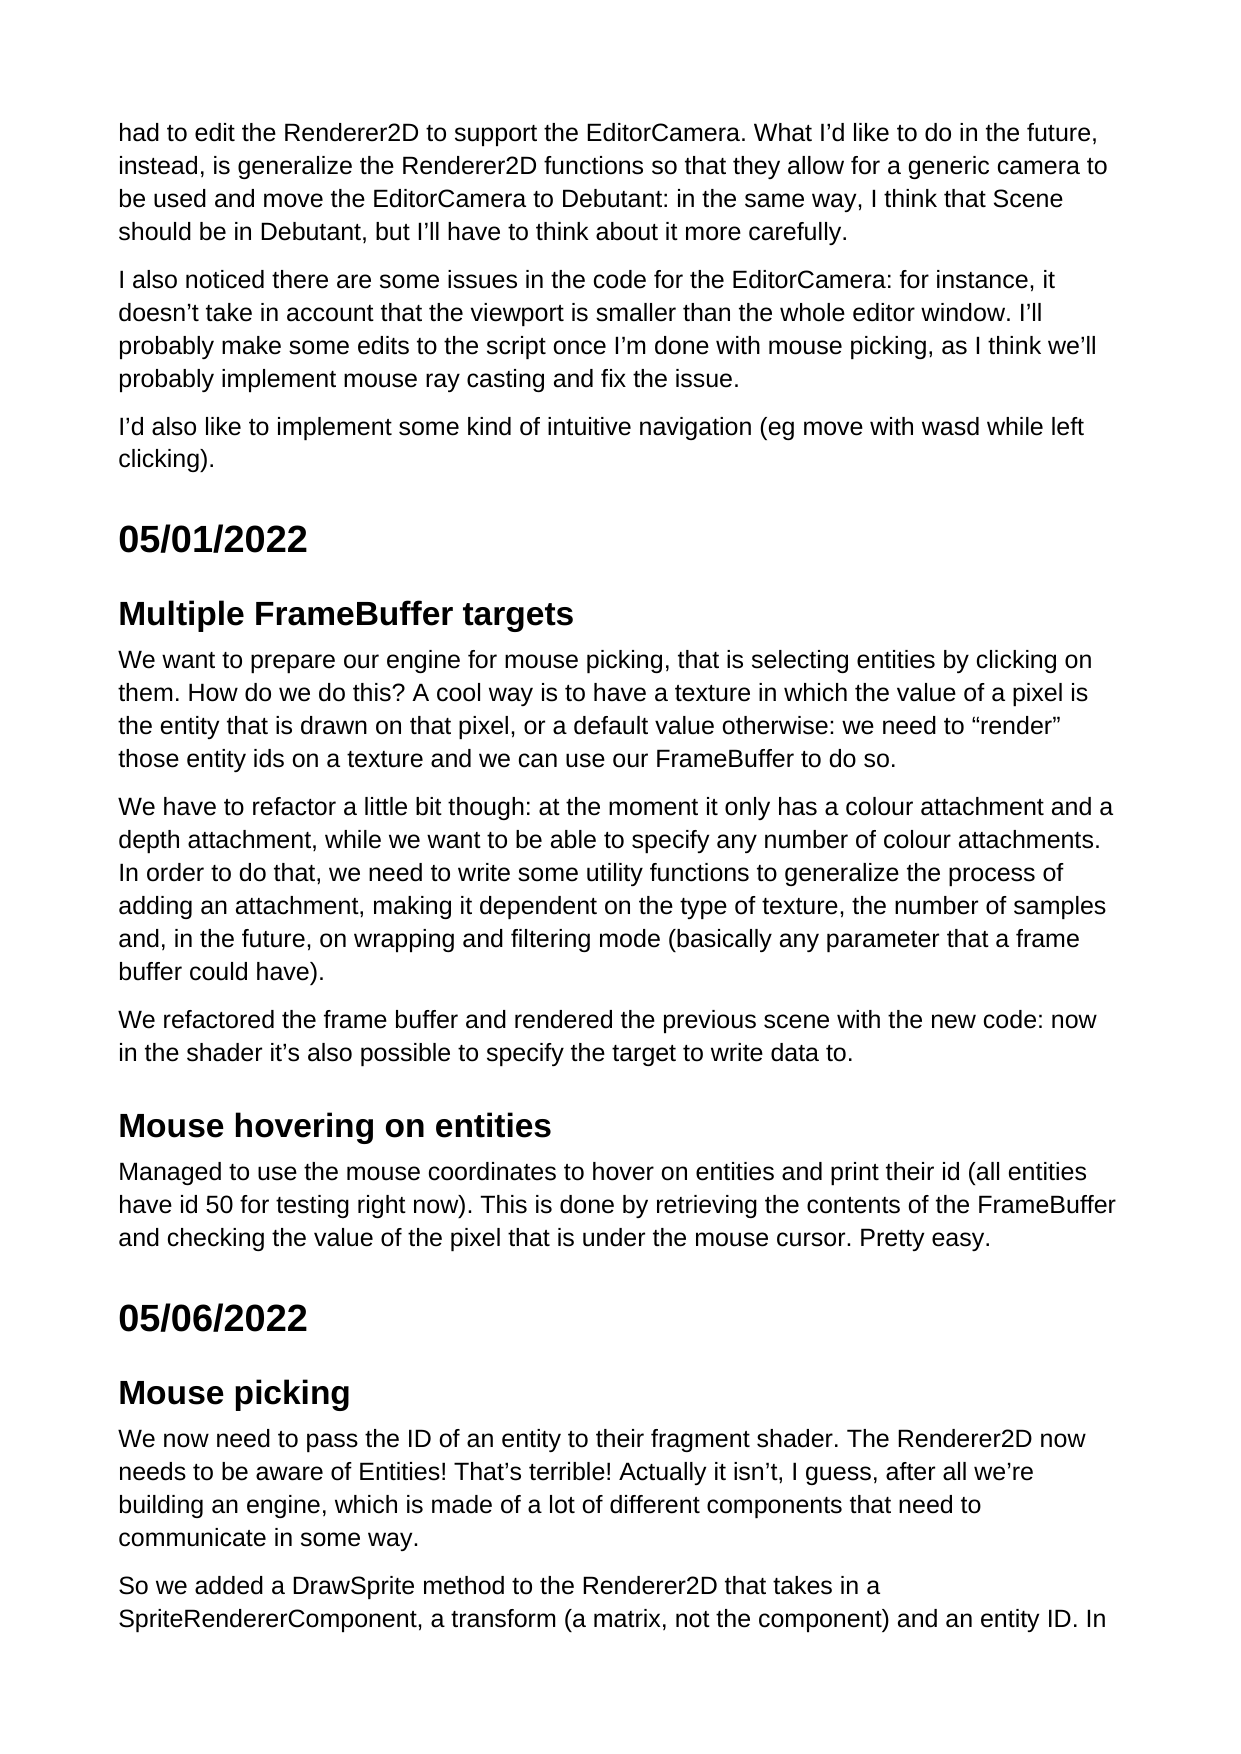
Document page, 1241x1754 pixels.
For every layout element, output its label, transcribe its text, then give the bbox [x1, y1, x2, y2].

subtitle Mouse picking [118, 1373, 1122, 1411]
text I also noticed there are some issues in the code for the EditorCamera: for instance, it doesn’t take in account that the viewport is smaller than the whole editor window. I’ll probably make some edits to the script once I’m done with mouse picking, as I think we’ll probably implement mouse ray casting and fix the issue. [118, 265, 1122, 393]
text We want to prepare our engine for mouse picking, that is selecting entities by clicking on them. How do we do this? A cool way is to have a texture in which the value of a pixel is the entity that is drawn on that pixel, or a default value otherwise: we need to “render” those entity ids on a texture and we can use our FrameBuffer to do so. [118, 645, 1122, 773]
text We now need to pass the ID of an entity to their fragment shader. The Renderer2D now needs to be aware of Entities! That’s terrible! Actually it isn’t, I guess, after all we’re building an engine, which is made of a lot of different components that need to communicate in some way. [118, 1424, 1122, 1552]
subtitle 05/01/2022 [118, 517, 1122, 561]
subtitle Multiple FrameBuffer targets [118, 594, 1122, 633]
text So we added a DrawSprite method to the Renderer2D that takes in a SpriteRendererComponent, a transform (a matrix, not the component) and an entity ID. In [118, 1571, 1122, 1632]
text had to edit the Renderer2D to support the EditorCamera. What I’d like to do in the future, instead, is generalize the Renderer2D functions so that they allow for a generic camera to be used and move the EditorCamera to Debutant: in the same way, I think that Scene should be in Debutant, but I’ll have to think about it more carefully. [118, 118, 1122, 246]
text We refactored the frame buffer and rendered the previous scene with the new code: now in the shader it’s also possible to specify the target to write data to. [118, 1004, 1122, 1066]
subtitle 05/06/2022 [118, 1296, 1122, 1339]
text Managed to use the mouse coordinates to hover on entities and print their id (all entities have id 50 for testing right now). This is done by retrieving the contents of the FrameBuffer and checking the value of the pixel that is under the mouse cursor. Pretty easy. [118, 1157, 1122, 1252]
text We have to refactor a little bit though: at the moment it only has a colour attachment and a depth attachment, while we want to be able to specify any number of colour attachments. In order to do that, we need to write some utility functions to generalize the process of adding an attachment, making it dependent on the type of texture, the number of samples and, in the future, on wrapping and filtering mode (basically any parameter that a frame buffer could have). [118, 792, 1122, 986]
subtitle Mouse hovering on entities [118, 1106, 1122, 1145]
text I’d also like to implement some kind of intuitive navigation (eg move with wasd while left clicking). [118, 411, 1122, 473]
